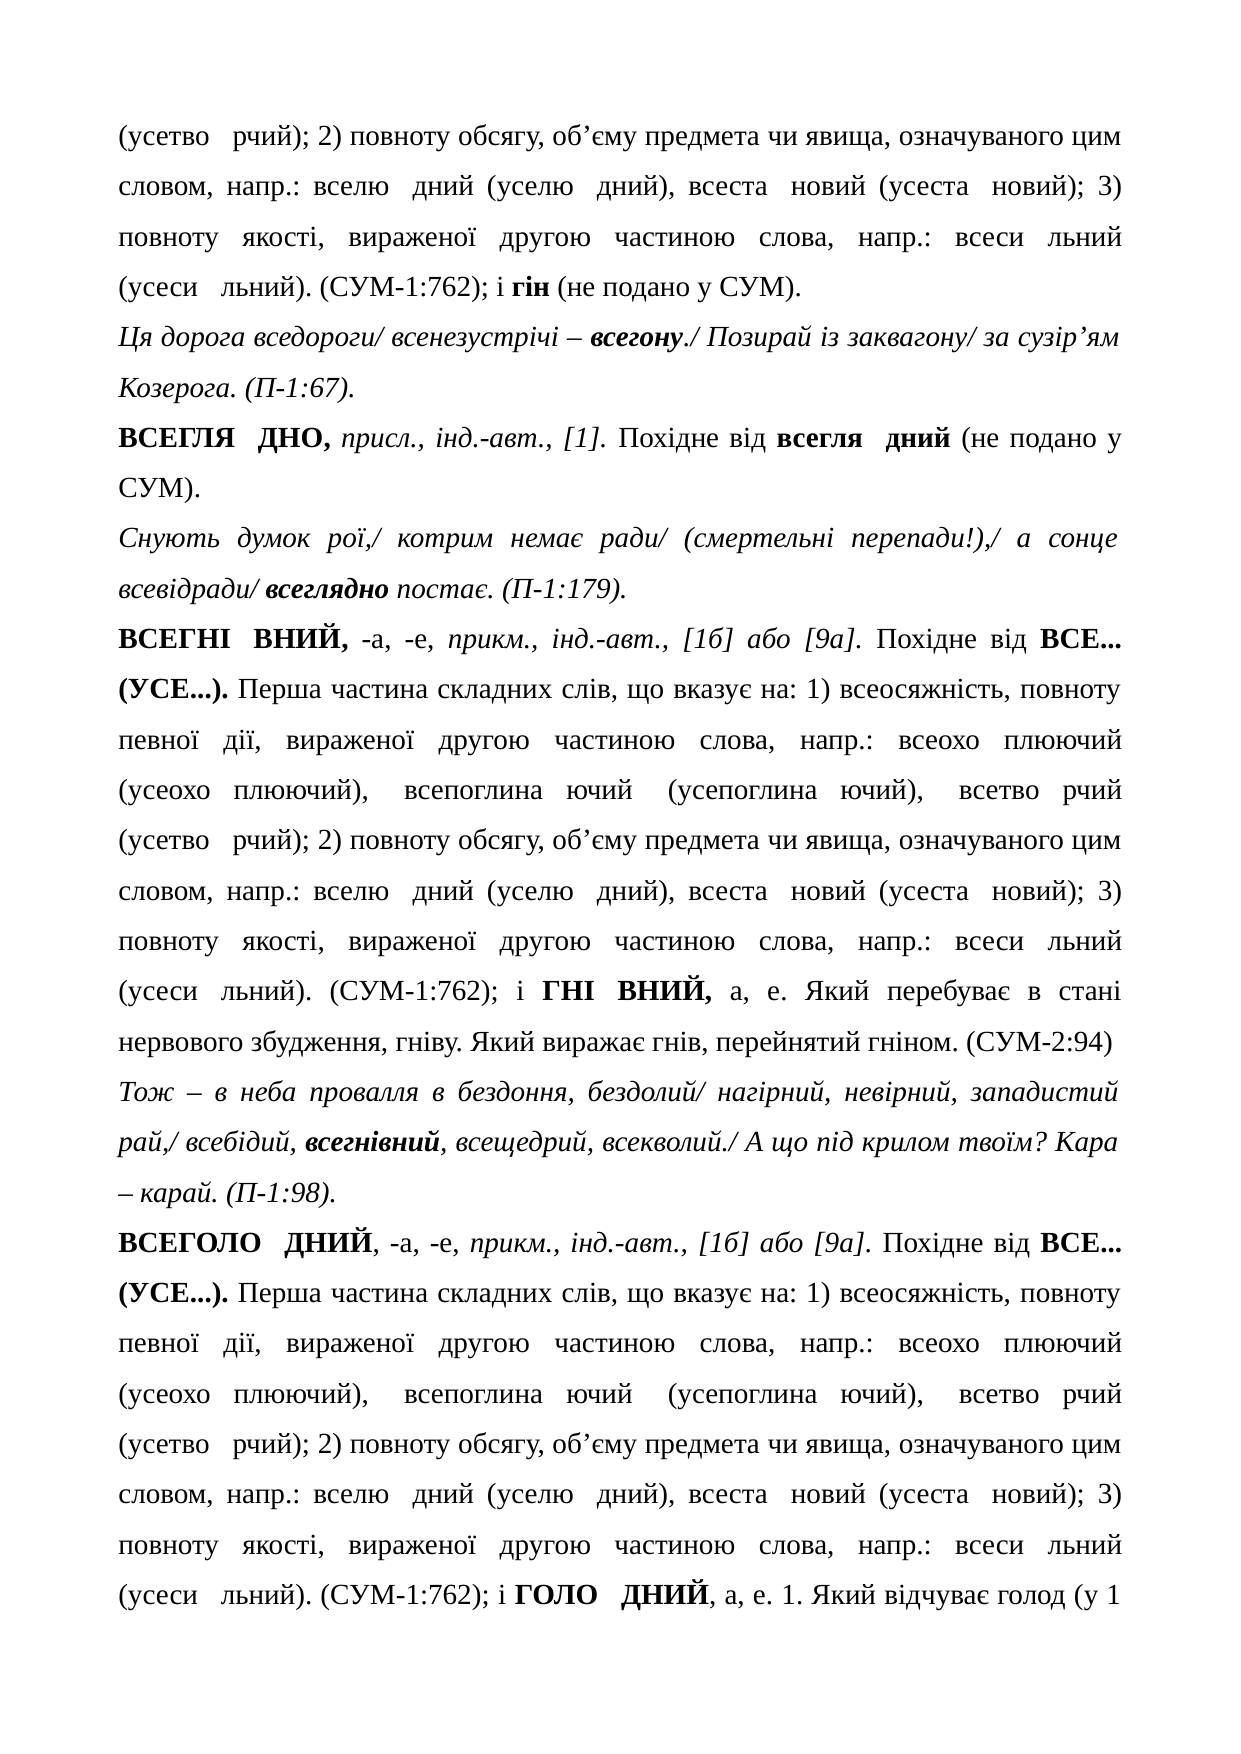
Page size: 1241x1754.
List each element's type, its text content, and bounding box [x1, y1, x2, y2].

text Снують думок рої,/ котрим немає ради/ (смертельні перепади!),/ а сонце всевідради/ всеглядно постає. (П-1:179). [118, 521, 1122, 604]
text Всеглядно, присл., інд.-авт., [1]. Похідне від всеглядний (не подано у СУМ). [118, 420, 1122, 504]
text ВсегнІвний, -а, -е, прикм., інд.-авт., [1б] або [9а]. Похідне від ВСЕ... (УСЕ...). Перша частина складних слів, що вказує на: 1) всеосяжність, повноту певної дії, вираженої другою частиною слова, напр.: всеохоплюючий (усеохоплюючий), всепоглинаючий (усепоглинаючий), всетворчий (усетворчий); 2) повноту обсягу, об’єму предмета чи явища, означуваного цим словом, напр.: вселюдний (уселюдний), всестановий (усестановий); 3) повноту якості, вираженої другою частиною слова, напр.: всесильний (усесильний). (СУМ-1:762); і ГНІВНИЙ, а, е. Який перебуває в стані нервового збудження, гніву. Який виражає гнів, перейнятий гніном. (СУМ-2:94) [118, 621, 1122, 1057]
text Тож – в неба провалля в бездоння, бездолий/ нагірний, невірний, западистий рай,/ всебідий, всегнівний, всещедрий, всекволий./ А що під крилом твоїм? Кара – карай. (П-1:98). [118, 1074, 1122, 1208]
text (усетворчий); 2) повноту обсягу, об’єму предмета чи явища, означуваного цим словом, напр.: вселюдний (уселюдний), всестановий (усестановий); 3) повноту якості, вираженої другою частиною слова, напр.: всесильний (усесильний). (СУМ-1:762); і гін (не подано у СУМ). [118, 118, 1122, 303]
text Ця дорога вседороги/ всенезустрічі – всегону./ Позирай із заквагону/ за сузір’ям Козерога. (П-1:67). [118, 319, 1122, 403]
text ВсеголОдний, -а, -е, прикм., інд.-авт., [1б] або [9а]. Похідне від ВСЕ... (УСЕ...). Перша частина складних слів, що вказує на: 1) всеосяжність, повноту певної дії, вираженої другою частиною слова, напр.: всеохоплюючий (усеохоплюючий), всепоглинаючий (усепоглинаючий), всетворчий (усетворчий); 2) повноту обсягу, об’єму предмета чи явища, означуваного цим словом, напр.: вселюдний (уселюдний), всестановий (усестановий); 3) повноту якості, вираженої другою частиною слова, напр.: всесильний (усесильний). (СУМ-1:762); і ГОЛОДНИЙ, а, е. 1. Який відчуває голод (у 1 [118, 1225, 1122, 1611]
